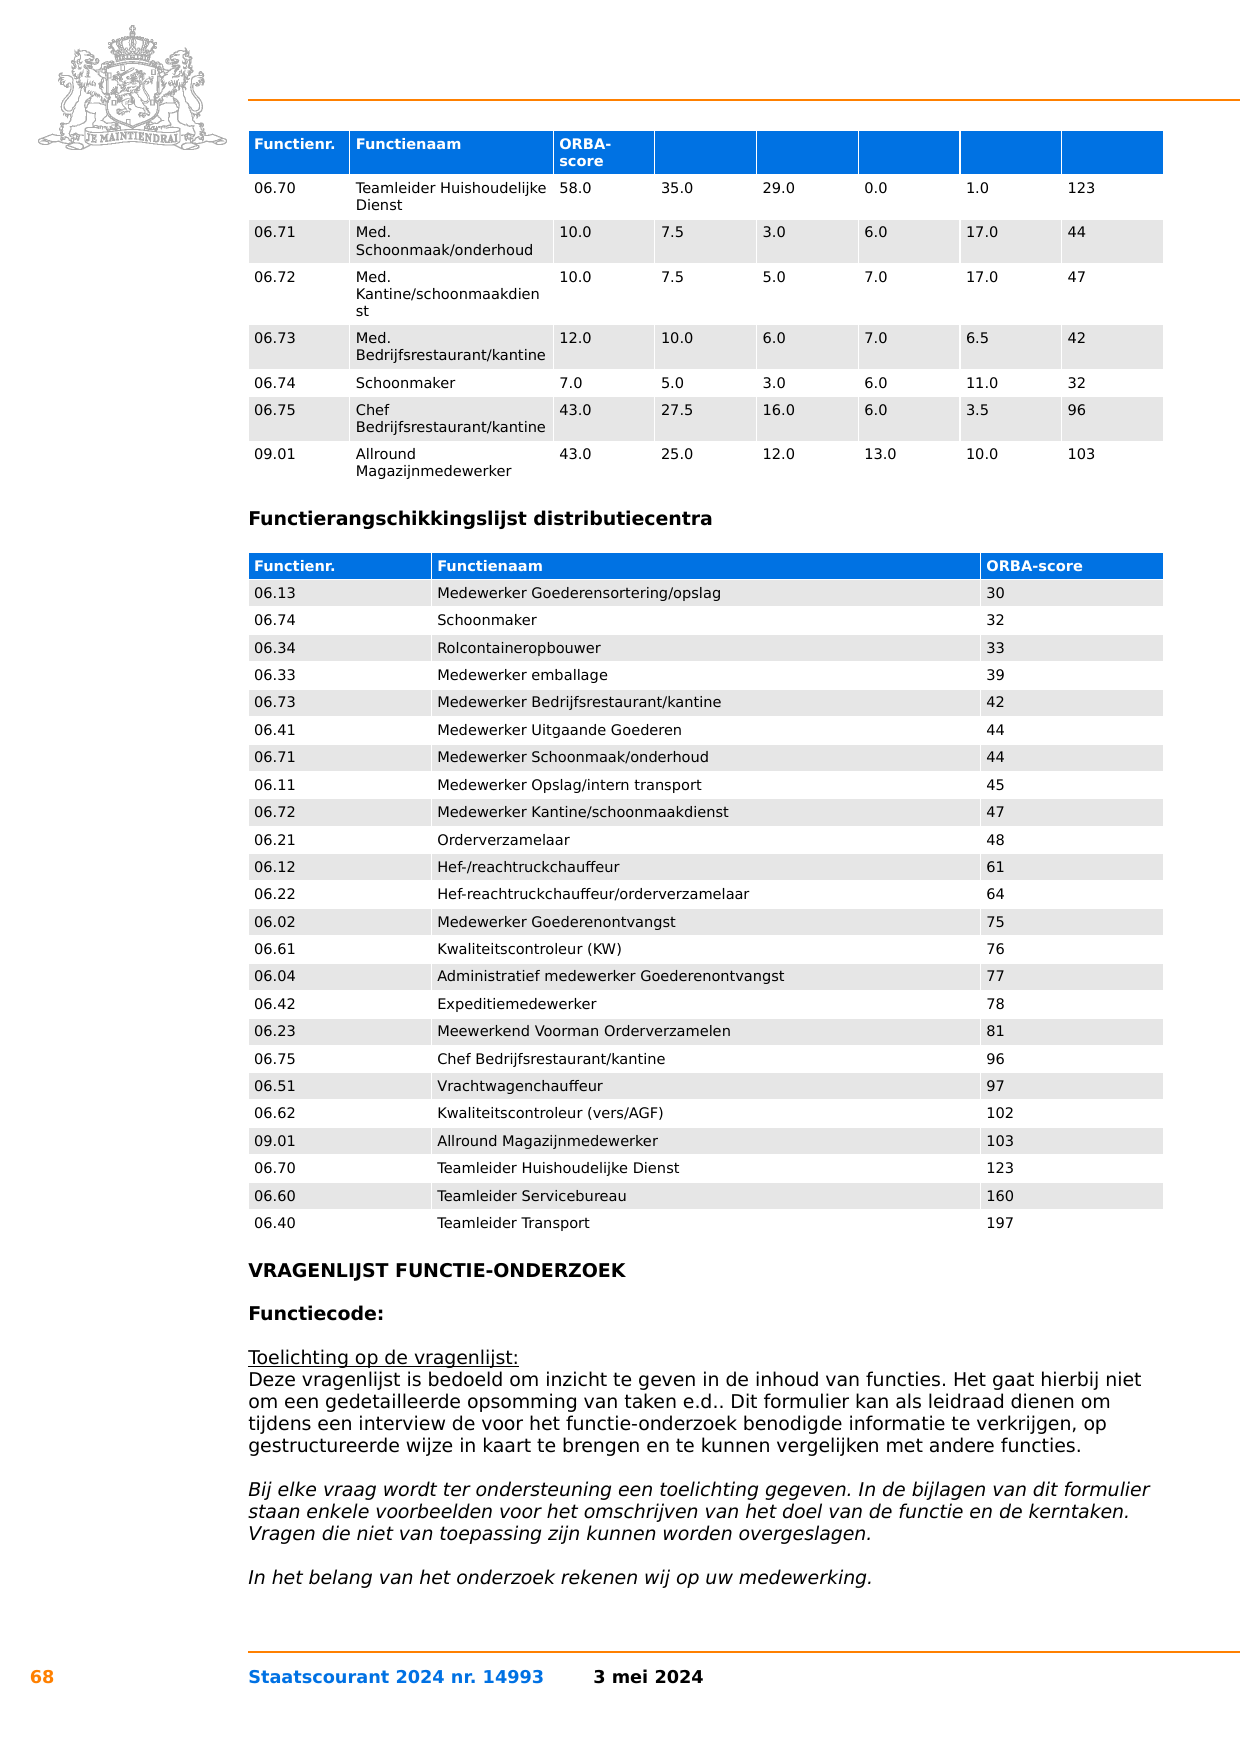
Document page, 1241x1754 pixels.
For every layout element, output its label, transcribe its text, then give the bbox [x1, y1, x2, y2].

table_cell Schoonmaker [350, 370, 553, 396]
table_cell 29.0 [757, 175, 858, 219]
table_cell Allround Magazijnmedewerker [350, 442, 553, 485]
text Toelichting op de vragenlijst: [248, 1347, 1163, 1369]
table_header [961, 131, 1061, 174]
table_header [655, 131, 756, 174]
table_cell 7.0 [554, 370, 654, 396]
table_cell Medewerker Schoonmaak/onderhoud [432, 745, 980, 771]
table_cell 06.40 [249, 1210, 431, 1237]
table_cell 06.22 [249, 881, 431, 908]
table_cell Teamleider Transport [432, 1210, 980, 1237]
table_cell 06.13 [249, 580, 431, 606]
table_cell 43.0 [554, 397, 654, 441]
table_cell 06.60 [249, 1183, 431, 1209]
table_cell 33 [981, 635, 1163, 661]
table_cell 5.0 [757, 264, 858, 324]
table_cell 16.0 [757, 397, 858, 441]
table_header Functienr. [249, 131, 349, 174]
table_cell 30 [981, 580, 1163, 606]
table_cell 06.51 [249, 1073, 431, 1099]
table_cell 1.0 [961, 175, 1061, 219]
table_cell 44 [1062, 220, 1163, 263]
table_cell 06.73 [249, 325, 349, 369]
table_cell 7.5 [655, 264, 756, 324]
table_cell 123 [981, 1155, 1163, 1182]
table_cell 81 [981, 1019, 1163, 1045]
table_cell 39 [981, 662, 1163, 689]
table_cell Schoonmaker [432, 608, 980, 634]
table_cell Teamleider Huishoudelijke Dienst [350, 175, 553, 219]
table_cell 6.5 [961, 325, 1061, 369]
table_cell 77 [981, 964, 1163, 990]
table_cell 3.0 [757, 370, 858, 396]
table_cell 06.42 [249, 991, 431, 1017]
subtitle Functiecode: [248, 1303, 1163, 1325]
table_cell 96 [981, 1046, 1163, 1072]
table_cell Med. Kantine/schoonmaakdienst [350, 264, 553, 324]
table_cell 5.0 [655, 370, 756, 396]
table_cell 7.0 [859, 325, 959, 369]
table_cell Medewerker emballage [432, 662, 980, 689]
table_cell 102 [981, 1101, 1163, 1127]
table_header ORBA-score [554, 131, 654, 174]
text In het belang van het onderzoek rekenen wij op uw medewerking. [248, 1567, 1163, 1589]
table_cell 160 [981, 1183, 1163, 1209]
table_cell 11.0 [961, 370, 1061, 396]
table_cell Meewerkend Voorman Orderverzamelen [432, 1019, 980, 1045]
table_cell Medewerker Goederensortering/opslag [432, 580, 980, 606]
table_cell 17.0 [961, 220, 1061, 263]
table_cell 6.0 [859, 220, 959, 263]
table_cell 58.0 [554, 175, 654, 219]
table_cell Teamleider Servicebureau [432, 1183, 980, 1209]
table_cell 10.0 [655, 325, 756, 369]
table_cell 06.41 [249, 717, 431, 743]
table_cell 12.0 [554, 325, 654, 369]
table_cell 12.0 [757, 442, 858, 485]
table_cell 10.0 [554, 264, 654, 324]
table_cell 06.71 [249, 220, 349, 263]
text Bij elke vraag wordt ter ondersteuning een toelichting gegeven. In de bijlagen van dit formulier staan enkele voorbeelden voor het omschrijven van het doel van de functie en de kerntaken. [248, 1479, 1163, 1523]
table_cell 42 [1062, 325, 1163, 369]
table_header ORBA-score [981, 553, 1163, 579]
table_cell Orderverzamelaar [432, 827, 980, 853]
table_cell 06.75 [249, 397, 349, 441]
table_cell Allround Magazijnmedewerker [432, 1128, 980, 1154]
table_cell Medewerker Bedrijfsrestaurant/kantine [432, 690, 980, 716]
table_cell 44 [981, 745, 1163, 771]
table_cell 06.75 [249, 1046, 431, 1072]
subtitle VRAGENLIJST FUNCTIE-ONDERZOEK [248, 1259, 1163, 1281]
table_cell 32 [1062, 370, 1163, 396]
table_cell 09.01 [249, 442, 349, 485]
table_cell 10.0 [554, 220, 654, 263]
table_cell 06.11 [249, 772, 431, 798]
table_cell 6.0 [757, 325, 858, 369]
table_cell 06.12 [249, 854, 431, 880]
table_cell 123 [1062, 175, 1163, 219]
table_cell 197 [981, 1210, 1163, 1237]
table_cell 06.23 [249, 1019, 431, 1045]
table_cell 06.72 [249, 264, 349, 324]
table_cell Administratief medewerker Goederenontvangst [432, 964, 980, 990]
table_cell 0.0 [859, 175, 959, 219]
table_cell 97 [981, 1073, 1163, 1099]
table_header Functienaam [350, 131, 553, 174]
table_cell Expeditiemedewerker [432, 991, 980, 1017]
table_cell 06.02 [249, 909, 431, 935]
table_cell 6.0 [859, 397, 959, 441]
table_cell 76 [981, 936, 1163, 963]
table_cell Hef-/reachtruckchauffeur [432, 854, 980, 880]
table_cell 06.71 [249, 745, 431, 771]
table_cell 3.5 [961, 397, 1061, 441]
table_cell Chef Bedrijfsrestaurant/kantine [432, 1046, 980, 1072]
table_header Functienr. [249, 553, 431, 579]
table_cell 45 [981, 772, 1163, 798]
table_cell Medewerker Kantine/schoonmaakdienst [432, 799, 980, 826]
table_cell 06.62 [249, 1101, 431, 1127]
table_cell 10.0 [961, 442, 1061, 485]
table_cell 06.21 [249, 827, 431, 853]
table_cell 06.04 [249, 964, 431, 990]
table_cell 6.0 [859, 370, 959, 396]
table_cell 48 [981, 827, 1163, 853]
table_cell Hef-reachtruckchauffeur/orderverzamelaar [432, 881, 980, 908]
table_cell Medewerker Opslag/intern transport [432, 772, 980, 798]
table_cell Medewerker Uitgaande Goederen [432, 717, 980, 743]
text Vragen die niet van toepassing zijn kunnen worden overgeslagen. [248, 1523, 1163, 1545]
table_cell 06.34 [249, 635, 431, 661]
table_cell Teamleider Huishoudelijke Dienst [432, 1155, 980, 1182]
picture [38, 25, 227, 150]
table_cell 61 [981, 854, 1163, 880]
table_cell 13.0 [859, 442, 959, 485]
table_cell 06.74 [249, 608, 431, 634]
table_cell 7.5 [655, 220, 756, 263]
table_cell Rolcontaineropbouwer [432, 635, 980, 661]
table_cell 7.0 [859, 264, 959, 324]
table_cell 06.70 [249, 1155, 431, 1182]
table_cell Medewerker Goederenontvangst [432, 909, 980, 935]
table_header [859, 131, 959, 174]
table_cell 06.70 [249, 175, 349, 219]
table_header [757, 131, 858, 174]
text Deze vragenlijst is bedoeld om inzicht te geven in de inhoud van functies. Het gaat hierbij niet om een gedetailleerde opsomming van taken e.d.. Dit formulier kan als leidraad dienen om tijdens een interview de voor het functie-onderzoek benodigde informatie te verkrijgen, op gestructureerde wijze in kaart te brengen en te kunnen vergelijken met andere functies. [248, 1369, 1163, 1457]
table_cell 103 [981, 1128, 1163, 1154]
table_cell 3.0 [757, 220, 858, 263]
table_cell 25.0 [655, 442, 756, 485]
table_cell 96 [1062, 397, 1163, 441]
table_cell Kwaliteitscontroleur (KW) [432, 936, 980, 963]
text Functierangschikkingslijst distributiecentra [248, 508, 1163, 530]
table_cell 06.33 [249, 662, 431, 689]
table_cell 43.0 [554, 442, 654, 485]
table_cell Vrachtwagenchauffeur [432, 1073, 980, 1099]
table_cell 44 [981, 717, 1163, 743]
table_cell 64 [981, 881, 1163, 908]
table_header [1062, 131, 1163, 174]
table_cell 06.72 [249, 799, 431, 826]
table_cell 06.73 [249, 690, 431, 716]
table_cell 06.61 [249, 936, 431, 963]
table_cell 47 [981, 799, 1163, 826]
table_header Functienaam [432, 553, 980, 579]
table_cell 35.0 [655, 175, 756, 219]
table_cell 17.0 [961, 264, 1061, 324]
table_cell 75 [981, 909, 1163, 935]
table_cell 78 [981, 991, 1163, 1017]
table_cell 103 [1062, 442, 1163, 485]
table_cell 09.01 [249, 1128, 431, 1154]
table_cell 27.5 [655, 397, 756, 441]
table_cell 06.74 [249, 370, 349, 396]
table_cell 47 [1062, 264, 1163, 324]
table_cell 42 [981, 690, 1163, 716]
table_cell 32 [981, 608, 1163, 634]
table_cell Med. Schoonmaak/onderhoud [350, 220, 553, 263]
table_cell Chef Bedrijfsrestaurant/kantine [350, 397, 553, 441]
table_cell Kwaliteitscontroleur (vers/AGF) [432, 1101, 980, 1127]
table_cell Med. Bedrijfsrestaurant/kantine [350, 325, 553, 369]
